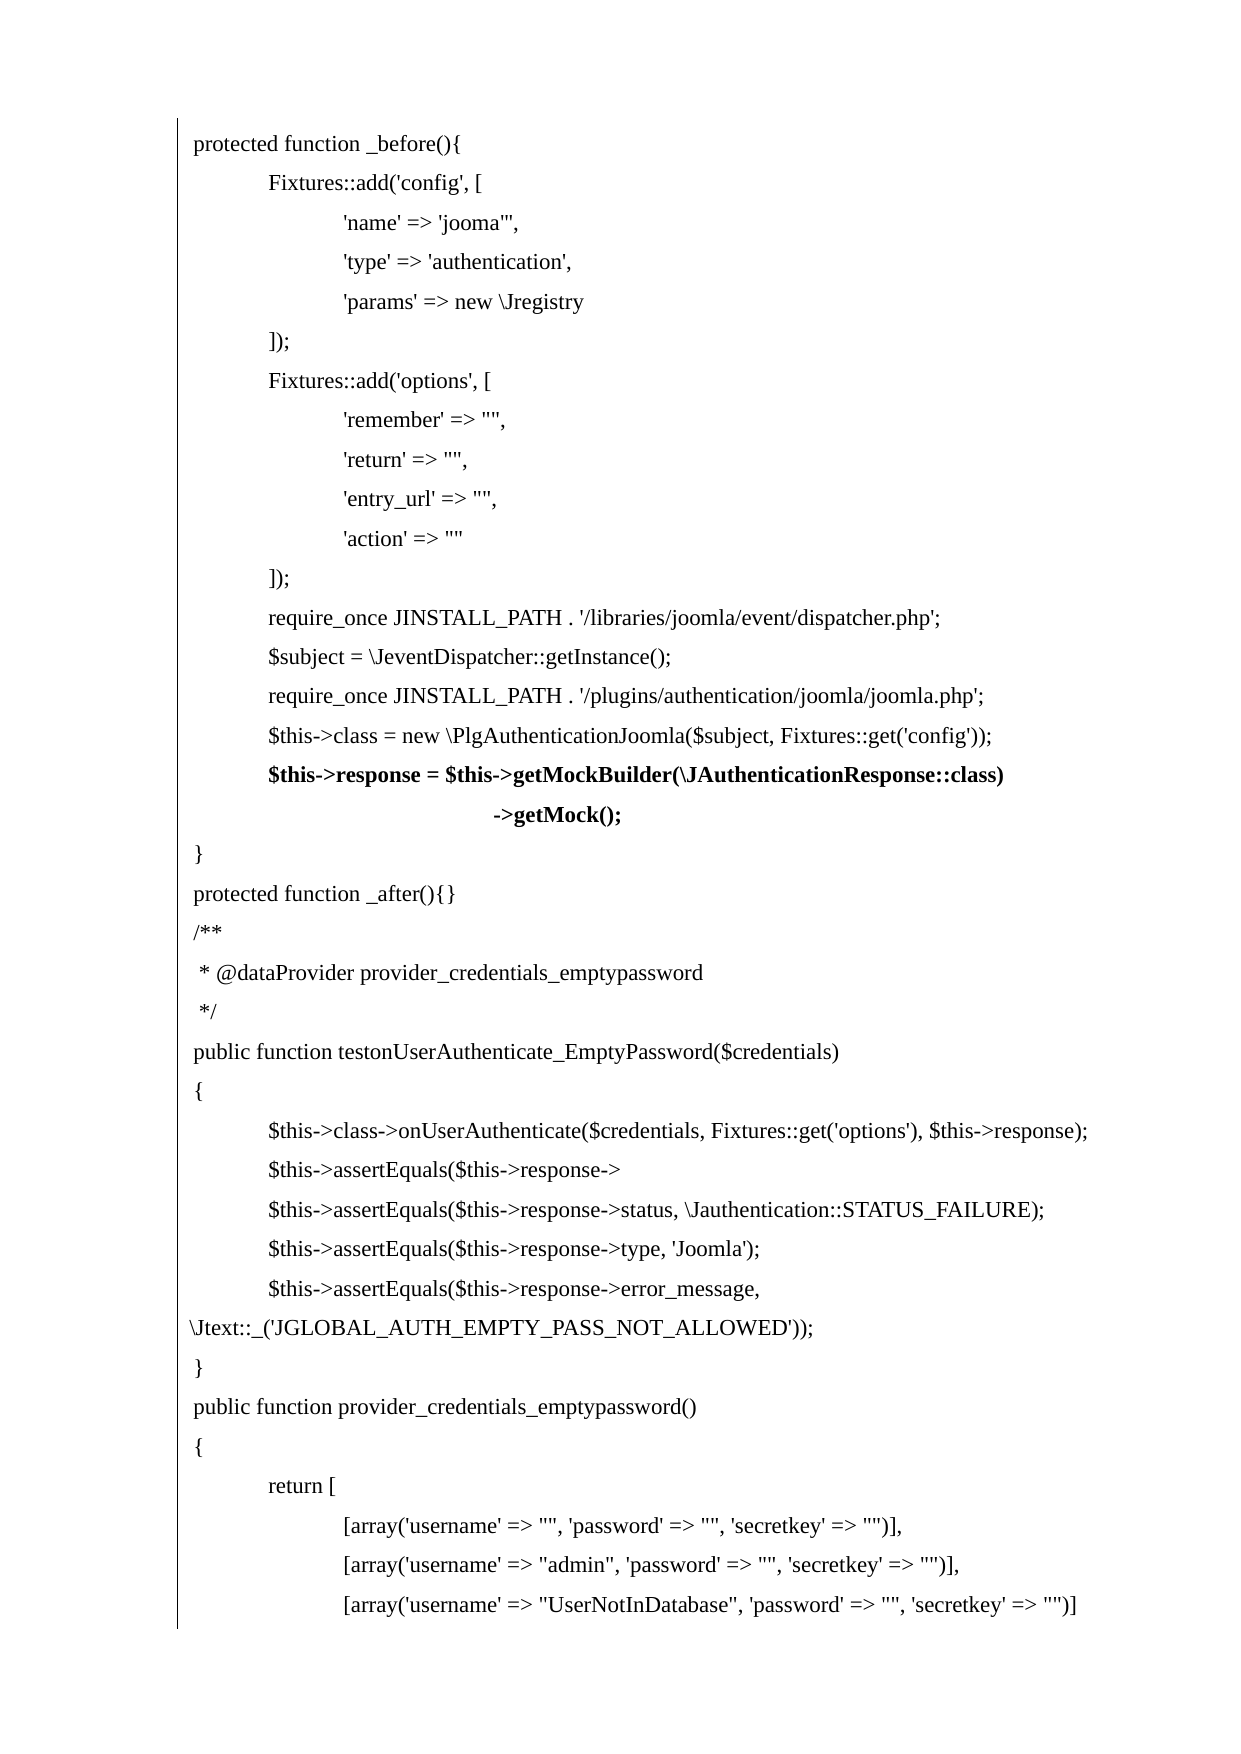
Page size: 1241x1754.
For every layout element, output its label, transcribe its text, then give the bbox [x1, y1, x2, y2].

text protected function _before(){ Fixtures::add('config', [ 'name' => 'jooma"', 'type' => 'authentication', 'params' => new \Jregistry ]); Fixtures::add('options', [ 'remember' => "", 'return' => "", 'entry_url' => "", 'action' => "" ]); require_once JINSTALL_PATH . '/libraries/joomla/event/dispatcher.php'; $subject = \JeventDispatcher::getInstance(); require_once JINSTALL_PATH . '/plugins/authentication/joomla/joomla.php'; $this->class = new \PlgAuthenticationJoomla($subject, Fixtures::get('config')); $this->response = $this->getMockBuilder(\JAuthenticationResponse::class) ->getMock(); } protected function _after(){} /** * @dataProvider provider_credentials_emptypassword */ public function testonUserAuthenticate_EmptyPassword($credentials) { $this->class->onUserAuthenticate($credentials, Fixtures::get('options'), $this->response); $this->assertEquals($this->response-> $this->assertEquals($this->response->status, \Jauthentication::STATUS_FAILURE); $this->assertEquals($this->response->type, 'Joomla'); $this->assertEquals($this->response->error_message, \Jtext::_('JGLOBAL_AUTH_EMPTY_PASS_NOT_ALLOWED')); } public function provider_credentials_emptypassword() { return [ [array('username' => "", 'password' => "", 'secretkey' => "")], [array('username' => "admin", 'password' => "", 'secretkey' => "")], [array('username' => "UserNotInDatabase", 'password' => "", 'secretkey' => "")] [178, 118, 1122, 1629]
